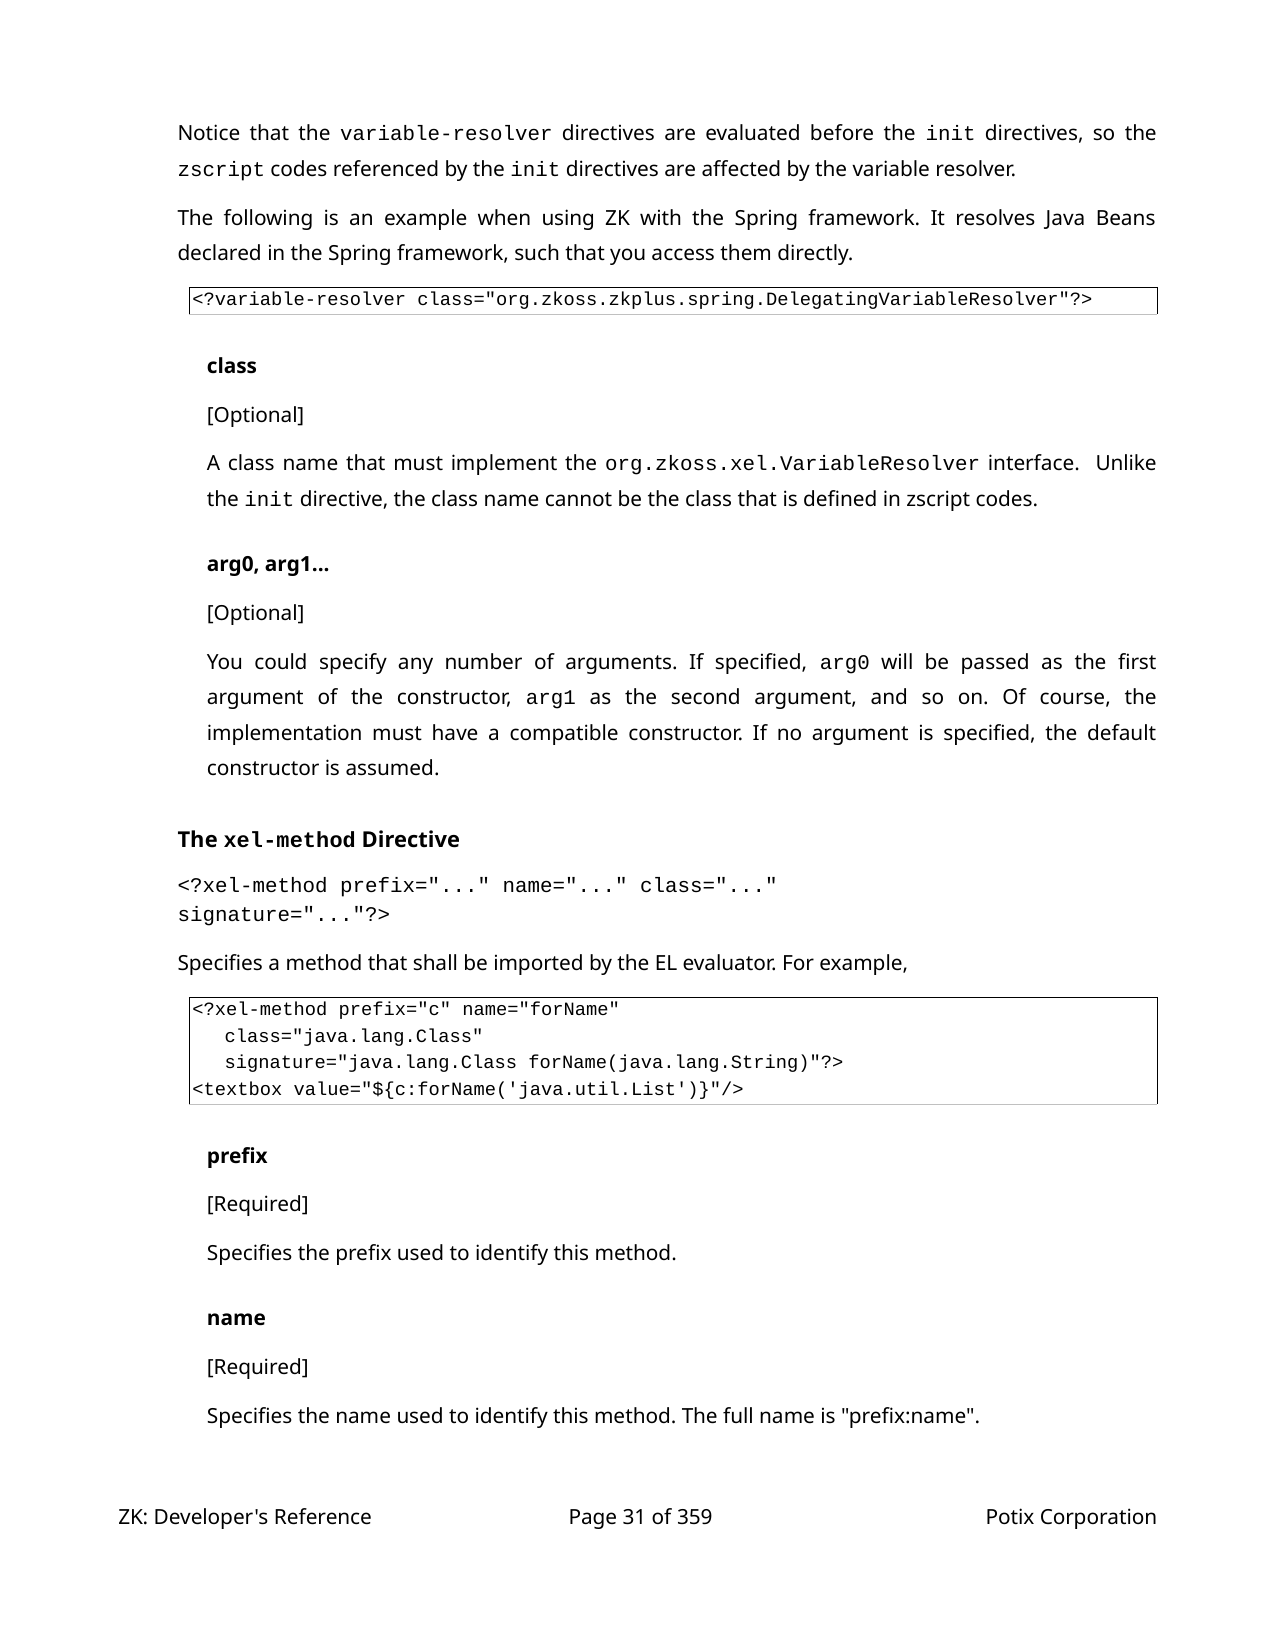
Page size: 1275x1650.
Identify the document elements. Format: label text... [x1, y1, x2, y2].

text [Optional] [207, 400, 1157, 428]
subtitle The xel-method Directive [177, 824, 1157, 854]
text A class name that must implement the org.zkoss.xel.VariableResolver interface. Unlike the init directive, the class name cannot be the class that is defined in zscript codes. [207, 448, 1157, 513]
text [Required] [207, 1352, 1157, 1380]
subtitle arg0, arg1... [207, 549, 1157, 577]
subtitle name [207, 1303, 1157, 1332]
text Notice that the variable-resolver directives are evaluated before the init directives, so the zscript codes referenced by the init directives are affected by the variable resolver. [177, 118, 1157, 182]
text [Optional] [207, 598, 1157, 626]
text <?xel-method prefix="..." name="..." class="..." signature="..."?> [177, 875, 1157, 928]
subtitle class [207, 351, 1157, 379]
text Specifies the prefix used to identify this method. [207, 1238, 1157, 1267]
subtitle prefix [207, 1141, 1157, 1169]
text The following is an example when using ZK with the Spring framework. It resolves Java Beans declared in the Spring framework, such that you access them directly. [177, 203, 1157, 266]
text You could specify any number of arguments. If specified, arg0 will be passed as the first argument of the constructor, arg1 as the second argument, and so on. Of course, the implementation must have a compatible constructor. If no argument is specified, the default constructor is assumed. [207, 647, 1157, 781]
text [Required] [207, 1189, 1157, 1218]
text Specifies a method that shall be imported by the EL evaluator. For example, [177, 948, 1157, 976]
text <?variable-resolver class="org.zkoss.zkplus.spring.DelegatingVariableResolver"?> [190, 288, 1157, 314]
text <?xel-method prefix="c" name="forName" class="java.lang.Class" signature="java.lang.Class forName(java.lang.String)"?> <textbox value="${c:forName('java.util.List')}"/> [190, 998, 1157, 1104]
text Specifies the name used to identify this method. The full name is "prefix:name". [207, 1401, 1157, 1429]
